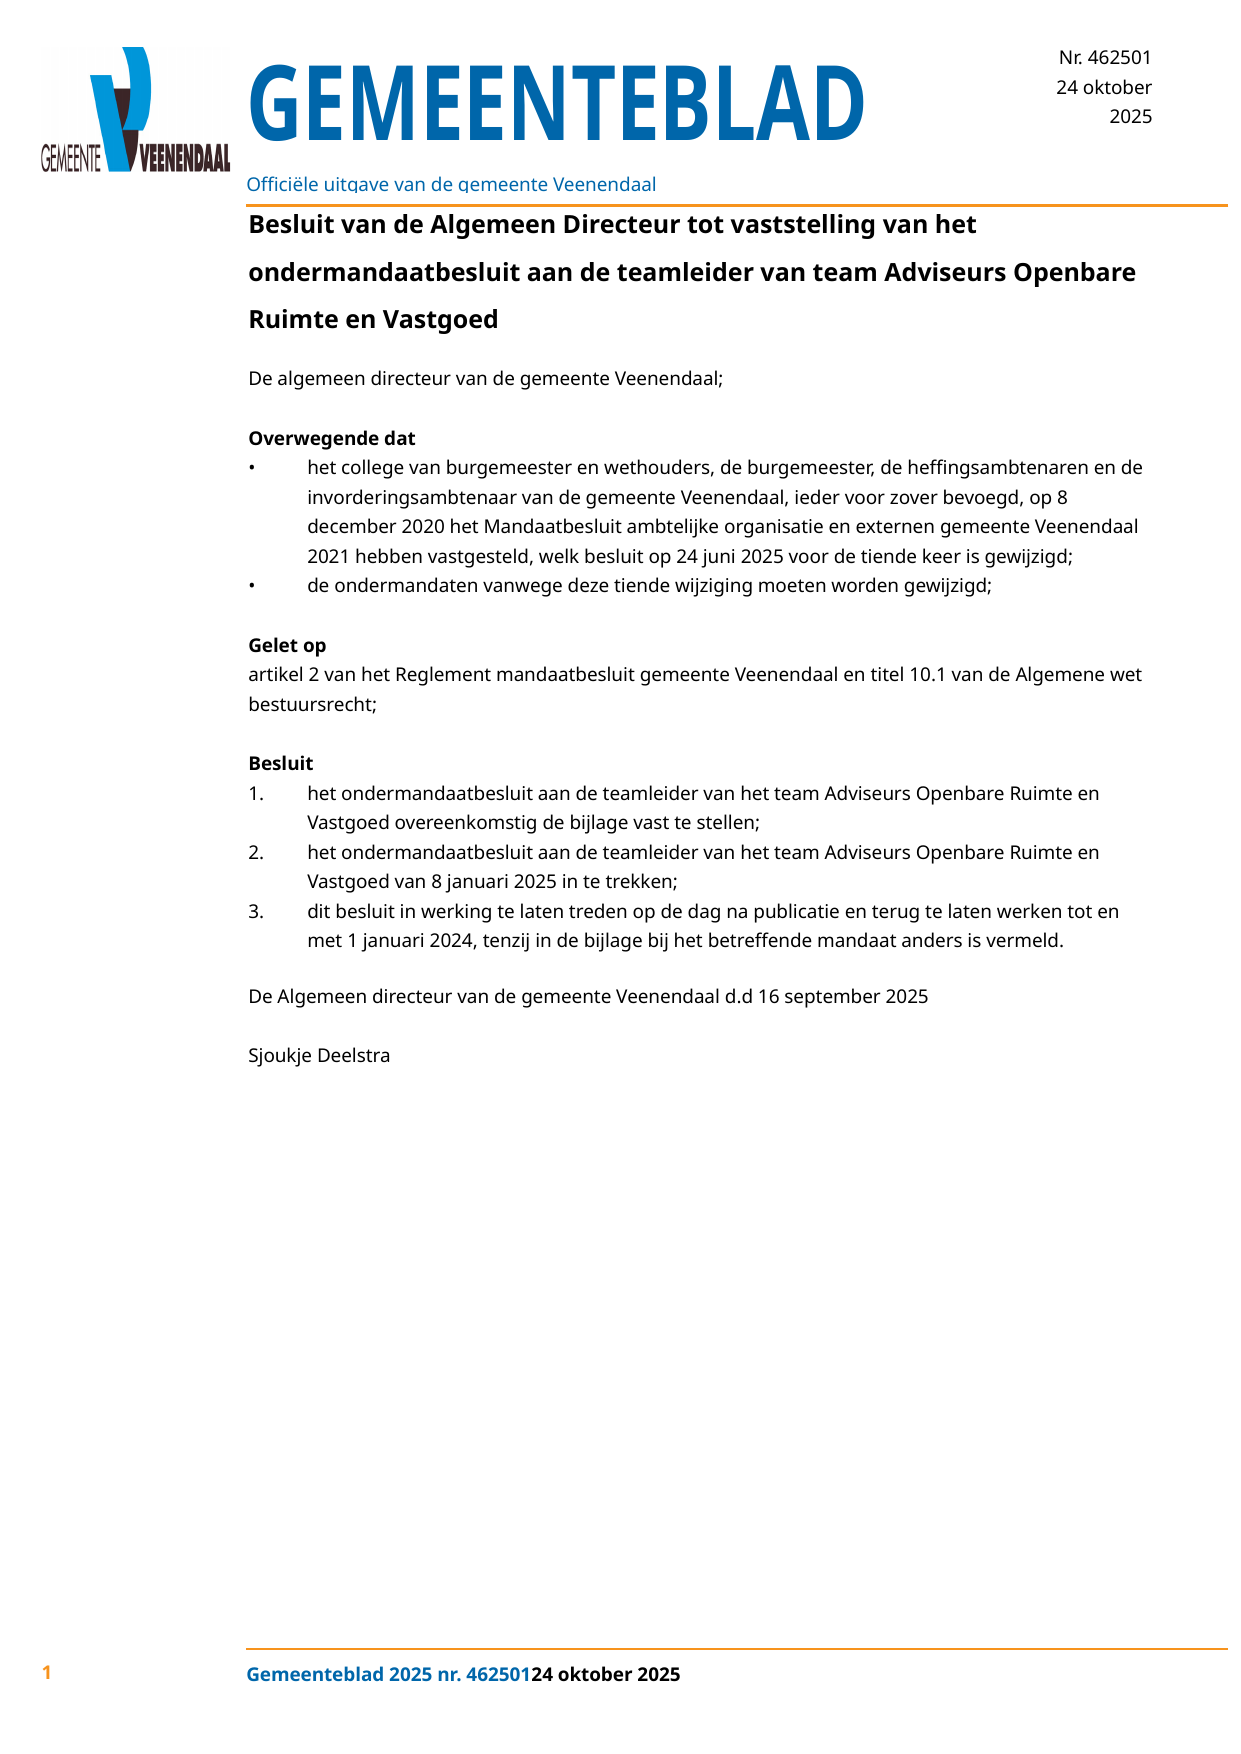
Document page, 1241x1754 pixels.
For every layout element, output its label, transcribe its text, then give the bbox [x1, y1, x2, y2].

list het ondermandaatbesluit aan de teamleider van het team Adviseurs Openbare Ruimte en Vastgoed overeenkomstig de bijlage vast te stellen; [248, 780, 1152, 835]
text artikel 2 van het Reglement mandaatbesluit gemeente Veenendaal en titel 10.1 van de Algemene wet bestuursrecht; [248, 661, 1152, 717]
text Besluit van de Algemeen Directeur tot vaststelling van het ondermandaatbesluit aan de teamleider van team Adviseurs Openbare Ruimte en Vastgoed [248, 207, 1152, 336]
list dit besluit in werking te laten treden op de dag na publicatie en terug te laten werken tot en met 1 januari 2024, tenzij in de bijlage bij het betreffende mandaat anders is vermeld. [248, 898, 1152, 953]
text De algemeen directeur van de gemeente Veenendaal; [248, 366, 1152, 391]
text Sjoukje Deelstra [248, 1042, 1152, 1068]
text Overwegende dat [248, 425, 1152, 450]
picture [123, 47, 231, 172]
list het ondermandaatbesluit aan de teamleider van het team Adviseurs Openbare Ruimte en Vastgoed van 8 januari 2025 in te trekken; [248, 839, 1152, 894]
list het college van burgemeester en wethouders, de burgemeester, de heffingsambtenaren en de invorderingsambtenaar van de gemeente Veenendaal, ieder voor zover bevoegd, op 8 december 2020 het Mandaatbesluit ambtelijke organisatie en externen gemeente Veenendaal 2021 hebben vastgesteld, welk besluit op 24 juni 2025 voor de tiende keer is gewijzigd; [248, 454, 1152, 569]
list de ondermandaten vanwege deze tiende wijziging moeten worden gewijzigd; [248, 573, 1152, 598]
text Besluit [248, 750, 1152, 776]
text De Algemeen directeur van de gemeente Veenendaal d.d 16 september 2025 [248, 983, 1152, 1009]
picture [41, 47, 130, 172]
text Gelet op [248, 632, 1152, 657]
